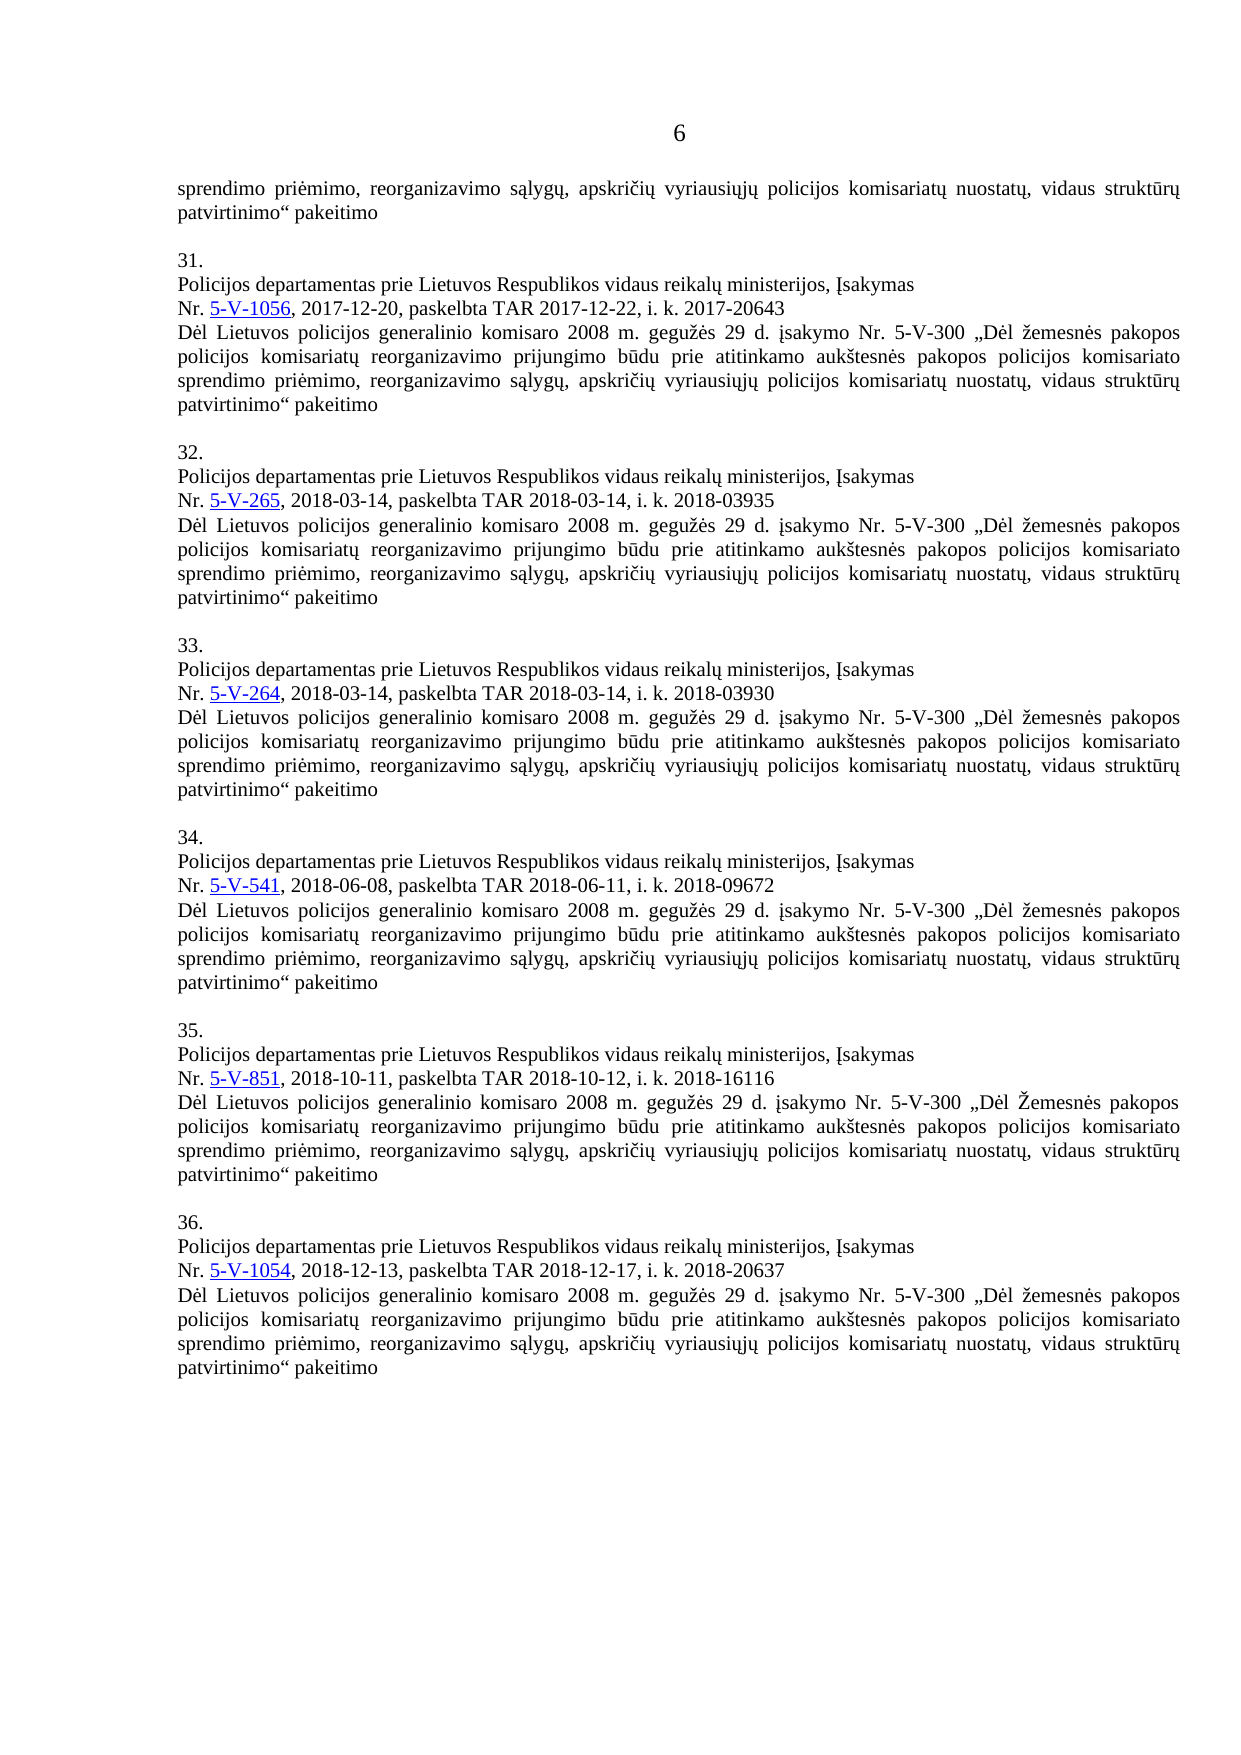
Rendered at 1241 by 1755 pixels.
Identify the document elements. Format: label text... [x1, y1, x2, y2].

text Policijos departamentas prie Lietuvos Respublikos vidaus reikalų ministerijos, Įsakymas [177, 849, 1181, 873]
text 34. [177, 825, 1181, 849]
text Policijos departamentas prie Lietuvos Respublikos vidaus reikalų ministerijos, Įsakymas [177, 1042, 1181, 1066]
text Policijos departamentas prie Lietuvos Respublikos vidaus reikalų ministerijos, Įsakymas [177, 657, 1181, 681]
text Dėl Lietuvos policijos generalinio komisaro 2008 m. gegužės 29 d. įsakymo Nr. 5-V-300 „Dėl žemesnės pakopos policijos komisariatų reorganizavimo prijungimo būdu prie atitinkamo aukštesnės pakopos policijos komisariato sprendimo priėmimo, reorganizavimo sąlygų, apskričių vyriausiųjų policijos komisariatų nuostatų, vidaus struktūrų patvirtinimo“ pakeitimo [177, 897, 1181, 994]
text Dėl Lietuvos policijos generalinio komisaro 2008 m. gegužės 29 d. įsakymo Nr. 5-V-300 „Dėl žemesnės pakopos policijos komisariatų reorganizavimo prijungimo būdu prie atitinkamo aukštesnės pakopos policijos komisariato sprendimo priėmimo, reorganizavimo sąlygų, apskričių vyriausiųjų policijos komisariatų nuostatų, vidaus struktūrų patvirtinimo“ pakeitimo [177, 1282, 1181, 1379]
text Policijos departamentas prie Lietuvos Respublikos vidaus reikalų ministerijos, Įsakymas [177, 272, 1181, 296]
text Dėl Lietuvos policijos generalinio komisaro 2008 m. gegužės 29 d. įsakymo Nr. 5-V-300 „Dėl Žemesnės pakopos policijos komisariatų reorganizavimo prijungimo būdu prie atitinkamo aukštesnės pakopos policijos komisariato sprendimo priėmimo, reorganizavimo sąlygų, apskričių vyriausiųjų policijos komisariatų nuostatų, vidaus struktūrų patvirtinimo“ pakeitimo [177, 1090, 1181, 1186]
text 36. [177, 1210, 1181, 1234]
text sprendimo priėmimo, reorganizavimo sąlygų, apskričių vyriausiųjų policijos komisariatų nuostatų, vidaus struktūrų patvirtinimo“ pakeitimo [177, 176, 1181, 224]
text Nr. 5-V-265, 2018-03-14, paskelbta TAR 2018-03-14, i. k. 2018-03935 [177, 488, 1181, 512]
text Nr. 5-V-1056, 2017-12-20, paskelbta TAR 2017-12-22, i. k. 2017-20643 [177, 296, 1181, 320]
text Nr. 5-V-1054, 2018-12-13, paskelbta TAR 2018-12-17, i. k. 2018-20637 [177, 1258, 1181, 1282]
text Dėl Lietuvos policijos generalinio komisaro 2008 m. gegužės 29 d. įsakymo Nr. 5-V-300 „Dėl žemesnės pakopos policijos komisariatų reorganizavimo prijungimo būdu prie atitinkamo aukštesnės pakopos policijos komisariato sprendimo priėmimo, reorganizavimo sąlygų, apskričių vyriausiųjų policijos komisariatų nuostatų, vidaus struktūrų patvirtinimo“ pakeitimo [177, 705, 1181, 801]
text Dėl Lietuvos policijos generalinio komisaro 2008 m. gegužės 29 d. įsakymo Nr. 5-V-300 „Dėl žemesnės pakopos policijos komisariatų reorganizavimo prijungimo būdu prie atitinkamo aukštesnės pakopos policijos komisariato sprendimo priėmimo, reorganizavimo sąlygų, apskričių vyriausiųjų policijos komisariatų nuostatų, vidaus struktūrų patvirtinimo“ pakeitimo [177, 512, 1181, 609]
text Nr. 5-V-851, 2018-10-11, paskelbta TAR 2018-10-12, i. k. 2018-16116 [177, 1066, 1181, 1090]
text Dėl Lietuvos policijos generalinio komisaro 2008 m. gegužės 29 d. įsakymo Nr. 5-V-300 „Dėl žemesnės pakopos policijos komisariatų reorganizavimo prijungimo būdu prie atitinkamo aukštesnės pakopos policijos komisariato sprendimo priėmimo, reorganizavimo sąlygų, apskričių vyriausiųjų policijos komisariatų nuostatų, vidaus struktūrų patvirtinimo“ pakeitimo [177, 320, 1181, 416]
text 31. [177, 248, 1181, 272]
text Nr. 5-V-264, 2018-03-14, paskelbta TAR 2018-03-14, i. k. 2018-03930 [177, 681, 1181, 705]
text 35. [177, 1018, 1181, 1042]
text 33. [177, 633, 1181, 657]
text 32. [177, 440, 1181, 464]
text Nr. 5-V-541, 2018-06-08, paskelbta TAR 2018-06-11, i. k. 2018-09672 [177, 873, 1181, 897]
text Policijos departamentas prie Lietuvos Respublikos vidaus reikalų ministerijos, Įsakymas [177, 1234, 1181, 1258]
text Policijos departamentas prie Lietuvos Respublikos vidaus reikalų ministerijos, Įsakymas [177, 464, 1181, 488]
